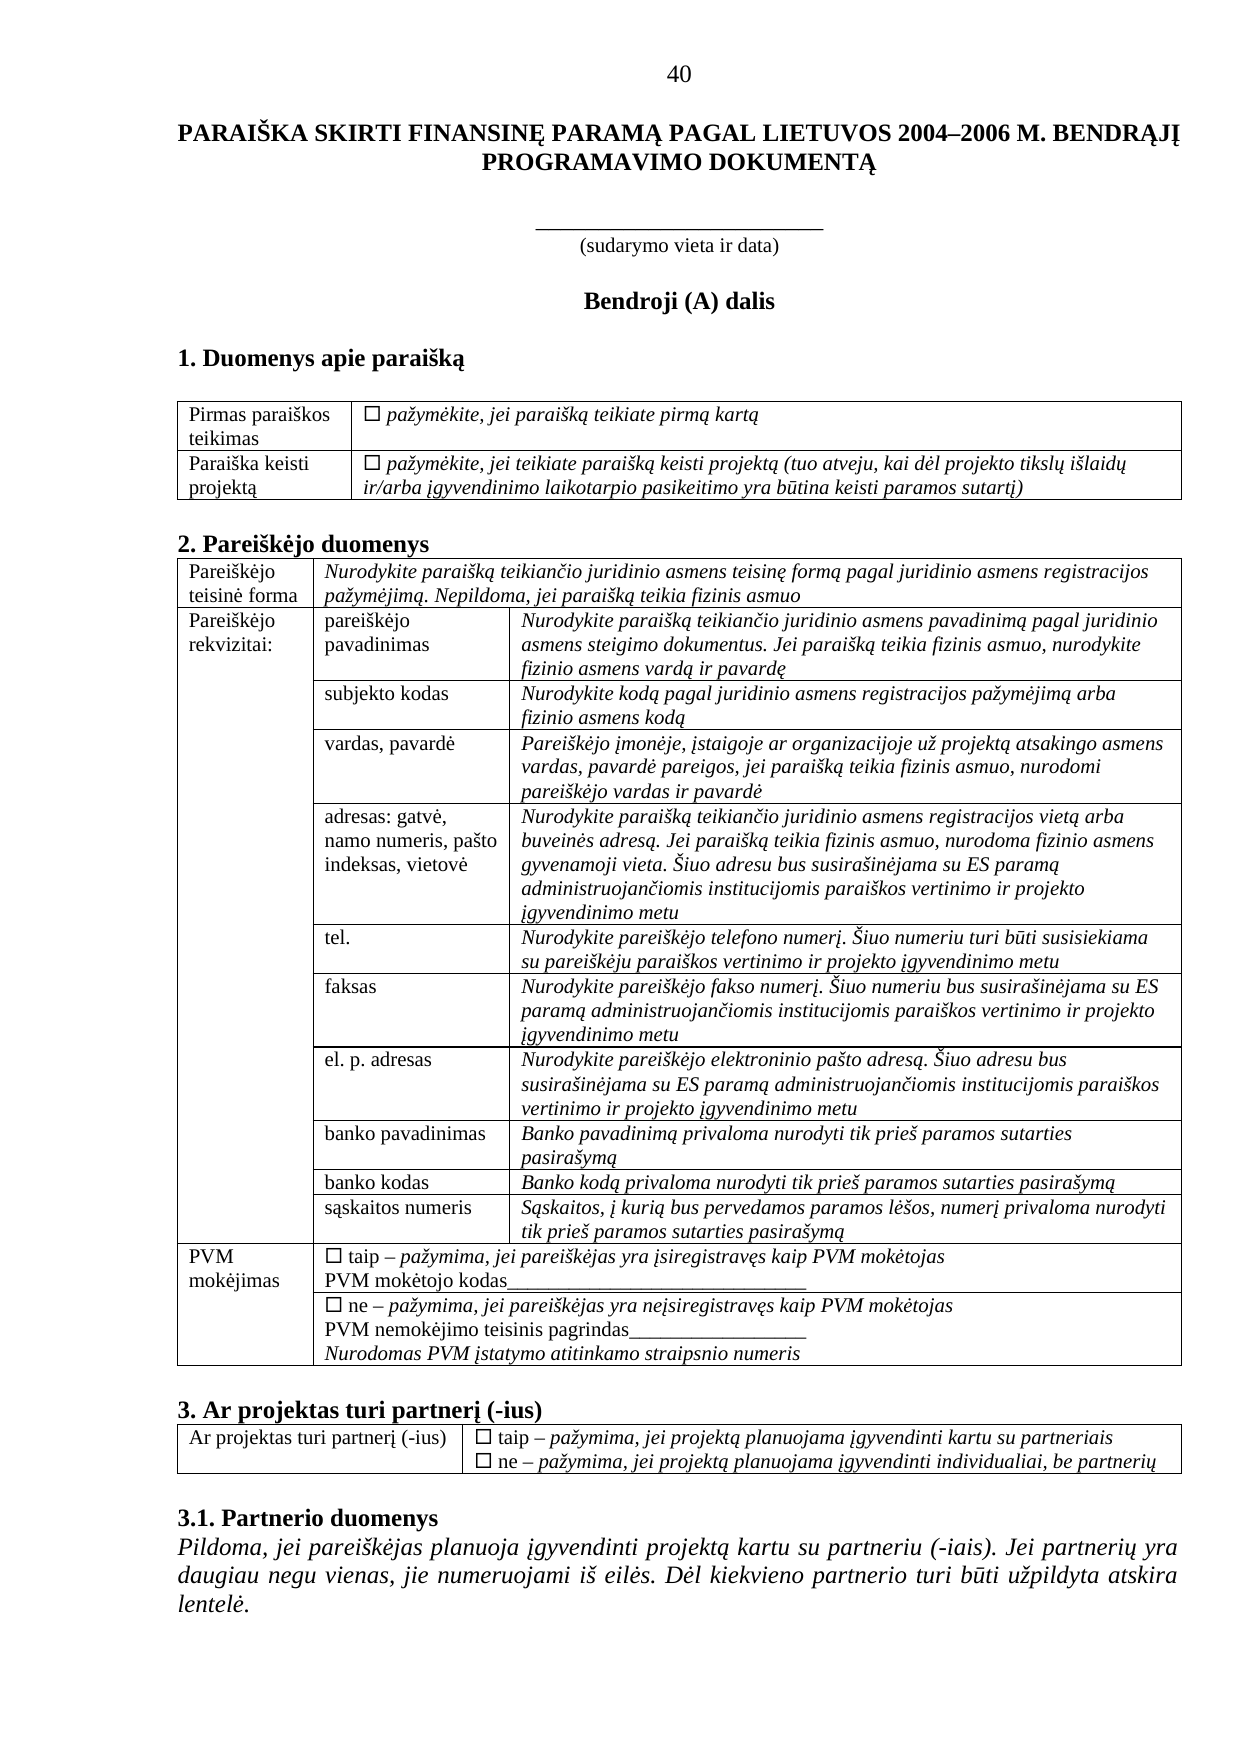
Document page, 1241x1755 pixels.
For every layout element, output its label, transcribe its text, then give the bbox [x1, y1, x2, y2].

table_cell Nurodykite paraišką teikiančio juridinio asmens registracijos vietą arba buveinės adresą. Jei paraišką teikia fizinis asmuo, nurodoma fizinio asmens gyvenamoji vieta. Šiuo adresu bus susirašinėjama su ES paramą administruojančiomis institucijomis paraiškos vertinimo ir projekto įgyvendinimo metu [510, 804, 1181, 924]
table_cell PVM mokėjimas [178, 1244, 313, 1365]
text Bendroji (A) dalis [177, 286, 1181, 315]
table_cell el. p. adresas [314, 1048, 509, 1119]
text 2. Pareiškėjo duomenys [177, 529, 1181, 558]
table_cell pareiškėjo pavadinimas [314, 608, 509, 680]
text Pildoma, jei pareiškėjas planuoja įgyvendinti projektą kartu su partneriu (-iais). Jei partnerių yra daugiau negu vienas, jie numeruojami iš eilės. Dėl kiekvieno partnerio turi būti užpildyta atskira lentelė. [177, 1532, 1181, 1618]
text 1. Duomenys apie paraišką [177, 343, 1181, 372]
table_cell adresas: gatvė, namo numeris, pašto indeksas, vietovė [314, 804, 509, 924]
table_cell subjekto kodas [314, 681, 509, 729]
table_cell banko pavadinimas [314, 1121, 509, 1169]
table_cell vardas, pavardė [314, 730, 509, 803]
table_header Nurodykite paraišką teikiančio juridinio asmens teisinę formą pagal juridinio asmens registracijos pažymėjimą. Nepildoma, jei paraišką teikia fizinis asmuo [314, 559, 1181, 607]
table_cell Banko kodą privaloma nurodyti tik prieš paramos sutarties pasirašymą [510, 1170, 1181, 1194]
table_header £ taip – pažymima, jei projektą planuojama įgyvendinti kartu su partneriais £ ne – pažymima, jei projektą planuojama įgyvendinti individualiai, be partnerių [463, 1425, 1181, 1473]
table_header Pareiškėjo teisinė forma [178, 559, 313, 607]
text (sudarymo vieta ir data) [177, 233, 1181, 257]
text _______________________ [177, 204, 1181, 233]
table_cell £ ne – pažymima, jei pareiškėjas yra neįsiregistravęs kaip PVM mokėtojas PVM nemokėjimo teisinis pagrindas Nurodomas PVM įstatymo atitinkamo straipsnio numeris [314, 1293, 1181, 1365]
text 3. Ar projektas turi partnerį (-ius) [177, 1395, 1181, 1424]
table_cell Pareiškėjo rekvizitai: [178, 608, 313, 1243]
table_cell Banko pavadinimą privaloma nurodyti tik prieš paramos sutarties pasirašymą [510, 1121, 1181, 1169]
table_header £ pažymėkite, jei paraišką teikiate pirmą kartą [352, 402, 1181, 450]
table_cell sąskaitos numeris [314, 1195, 509, 1243]
table_cell Nurodykite kodą pagal juridinio asmens registracijos pažymėjimą arba fizinio asmens kodą [510, 681, 1181, 729]
table_cell Pareiškėjo įmonėje, įstaigoje ar organizacijoje už projektą atsakingo asmens vardas, pavardė pareigos, jei paraišką teikia fizinis asmuo, nurodomi pareiškėjo vardas ir pavardė [510, 730, 1181, 803]
table_cell £ pažymėkite, jei teikiate paraišką keisti projektą (tuo atveju, kai dėl projekto tikslų išlaidų ir/arba įgyvendinimo laikotarpio pasikeitimo yra būtina keisti paramos sutartį) [352, 451, 1181, 499]
table_cell Nurodykite paraišką teikiančio juridinio asmens pavadinimą pagal juridinio asmens steigimo dokumentus. Jei paraišką teikia fizinis asmuo, nurodykite fizinio asmens vardą ir pavardę [510, 608, 1181, 680]
table_cell Sąskaitos, į kurią bus pervedamos paramos lėšos, numerį privaloma nurodyti tik prieš paramos sutarties pasirašymą [510, 1195, 1181, 1243]
table_cell Nurodykite pareiškėjo fakso numerį. Šiuo numeriu bus susirašinėjama su ES paramą administruojančiomis institucijomis paraiškos vertinimo ir projekto įgyvendinimo metu [510, 974, 1181, 1046]
table_header Ar projektas turi partnerį (-ius) [178, 1425, 462, 1473]
table_cell tel. [314, 925, 509, 973]
table_cell Nurodykite pareiškėjo elektroninio pašto adresą. Šiuo adresu bus susirašinėjama su ES paramą administruojančiomis institucijomis paraiškos vertinimo ir projekto įgyvendinimo metu [510, 1048, 1181, 1119]
table_cell faksas [314, 974, 509, 1046]
table_cell Paraiška keisti projektą [178, 451, 351, 499]
table_cell banko kodas [314, 1170, 509, 1194]
text PARAIŠKA SKIRTI FINANSINĘ PARAMĄ PAGAL LIETUVOS 2004–2006 M. BENDRĄJĮ PROGRAMAVIMO DOKUMENTĄ [177, 118, 1181, 176]
text 3.1. Partnerio duomenys [177, 1503, 1181, 1532]
table_cell £ taip – pažymima, jei pareiškėjas yra įsiregistravęs kaip PVM mokėtojas PVM mokėtojo kodas [314, 1244, 1181, 1292]
table_header Pirmas paraiškos teikimas [178, 402, 351, 450]
table_cell Nurodykite pareiškėjo telefono numerį. Šiuo numeriu turi būti susisiekiama su pareiškėju paraiškos vertinimo ir projekto įgyvendinimo metu [510, 925, 1181, 973]
